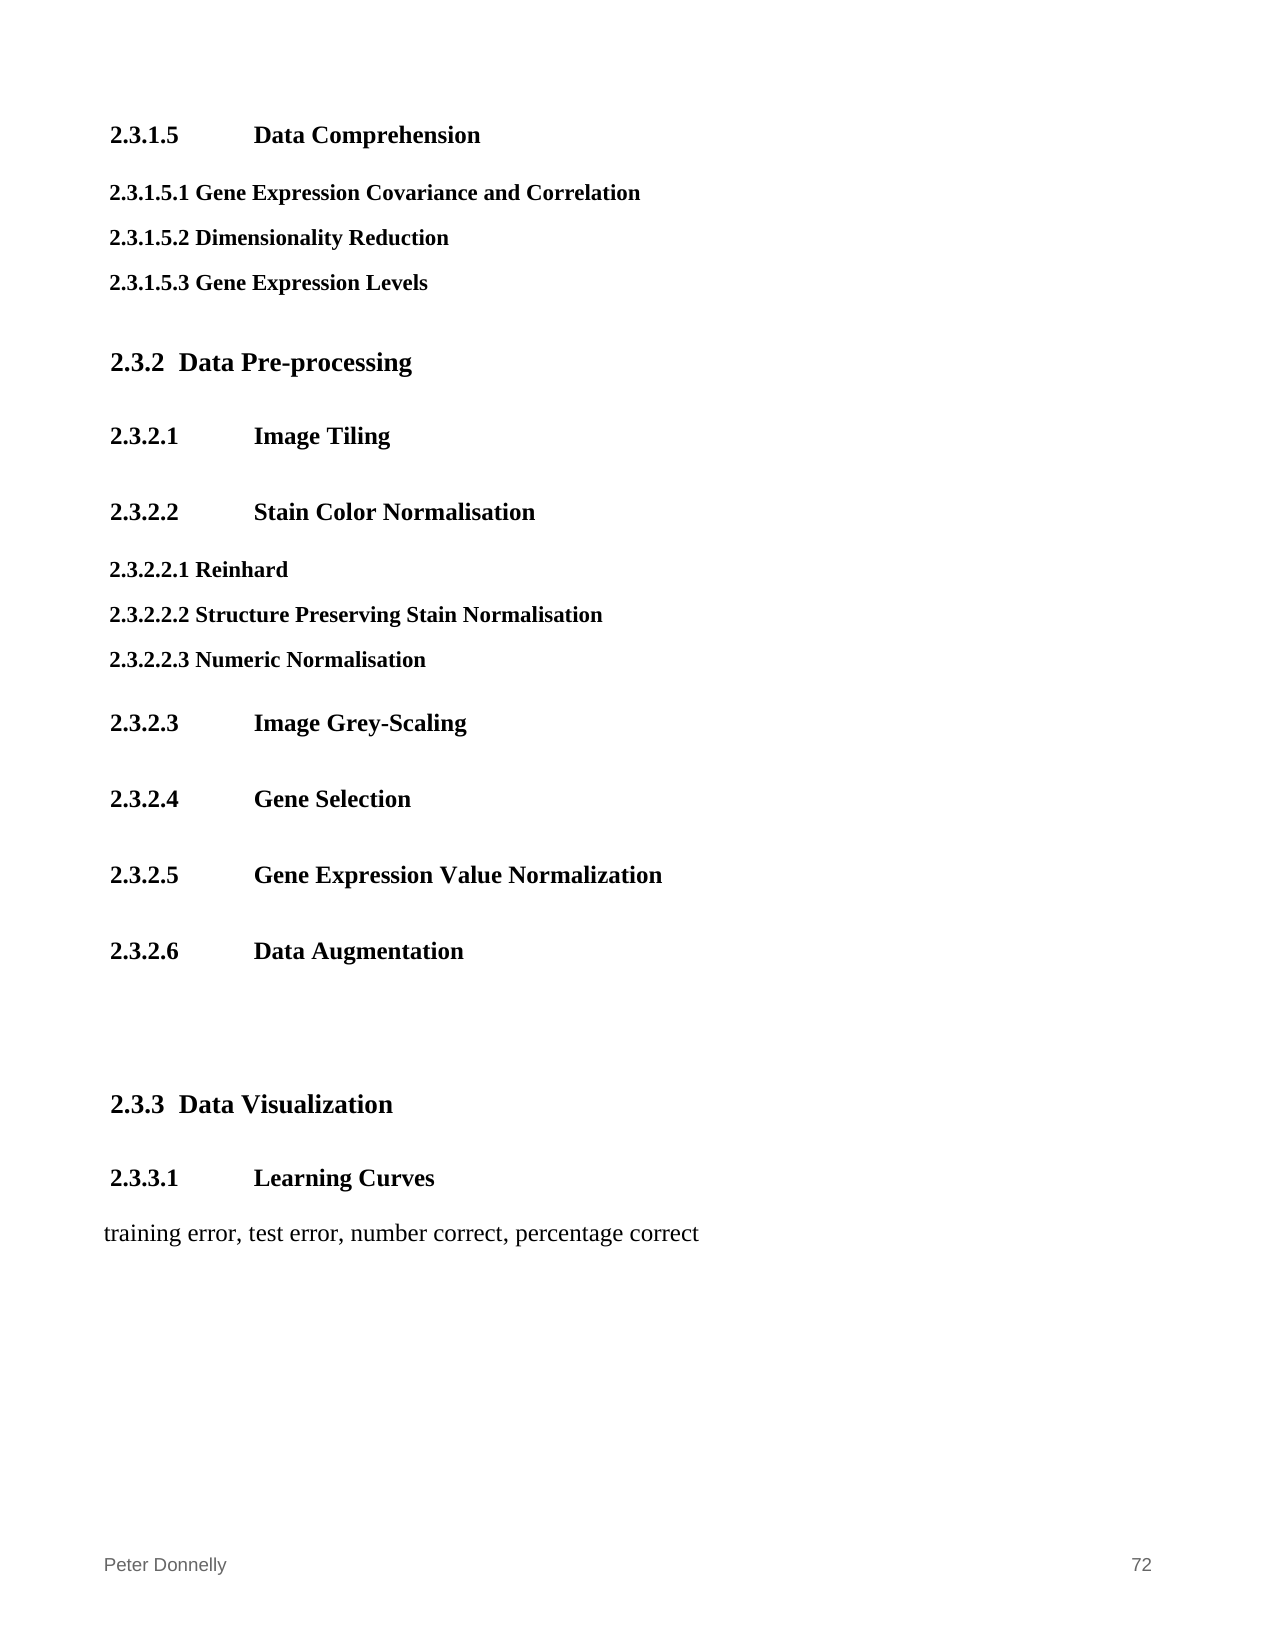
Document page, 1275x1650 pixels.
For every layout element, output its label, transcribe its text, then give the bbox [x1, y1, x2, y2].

subtitle Reinhard [103, 556, 1181, 582]
subtitle Learning Curves [103, 1163, 1181, 1192]
subtitle Gene Expression Covariance and Correlation [103, 179, 1181, 205]
subtitle Data Visualization [103, 1088, 1181, 1119]
text training error, test error, number correct, percentage correct [103, 1218, 1181, 1247]
subtitle Data Comprehension [103, 120, 1181, 148]
subtitle Numeric Normalisation [103, 646, 1181, 673]
subtitle Stain Color Normalisation [103, 497, 1181, 526]
subtitle Gene Expression Levels [103, 269, 1181, 295]
subtitle Data Pre-processing [103, 346, 1181, 377]
subtitle Image Tiling [103, 421, 1181, 450]
subtitle Gene Expression Value Normalization [103, 860, 1181, 889]
subtitle Structure Preserving Stain Normalisation [103, 601, 1181, 628]
subtitle Dimensionality Reduction [103, 224, 1181, 250]
subtitle Gene Selection [103, 784, 1181, 813]
subtitle Image Grey-Scaling [103, 708, 1181, 737]
subtitle Data Augmentation [103, 936, 1181, 965]
